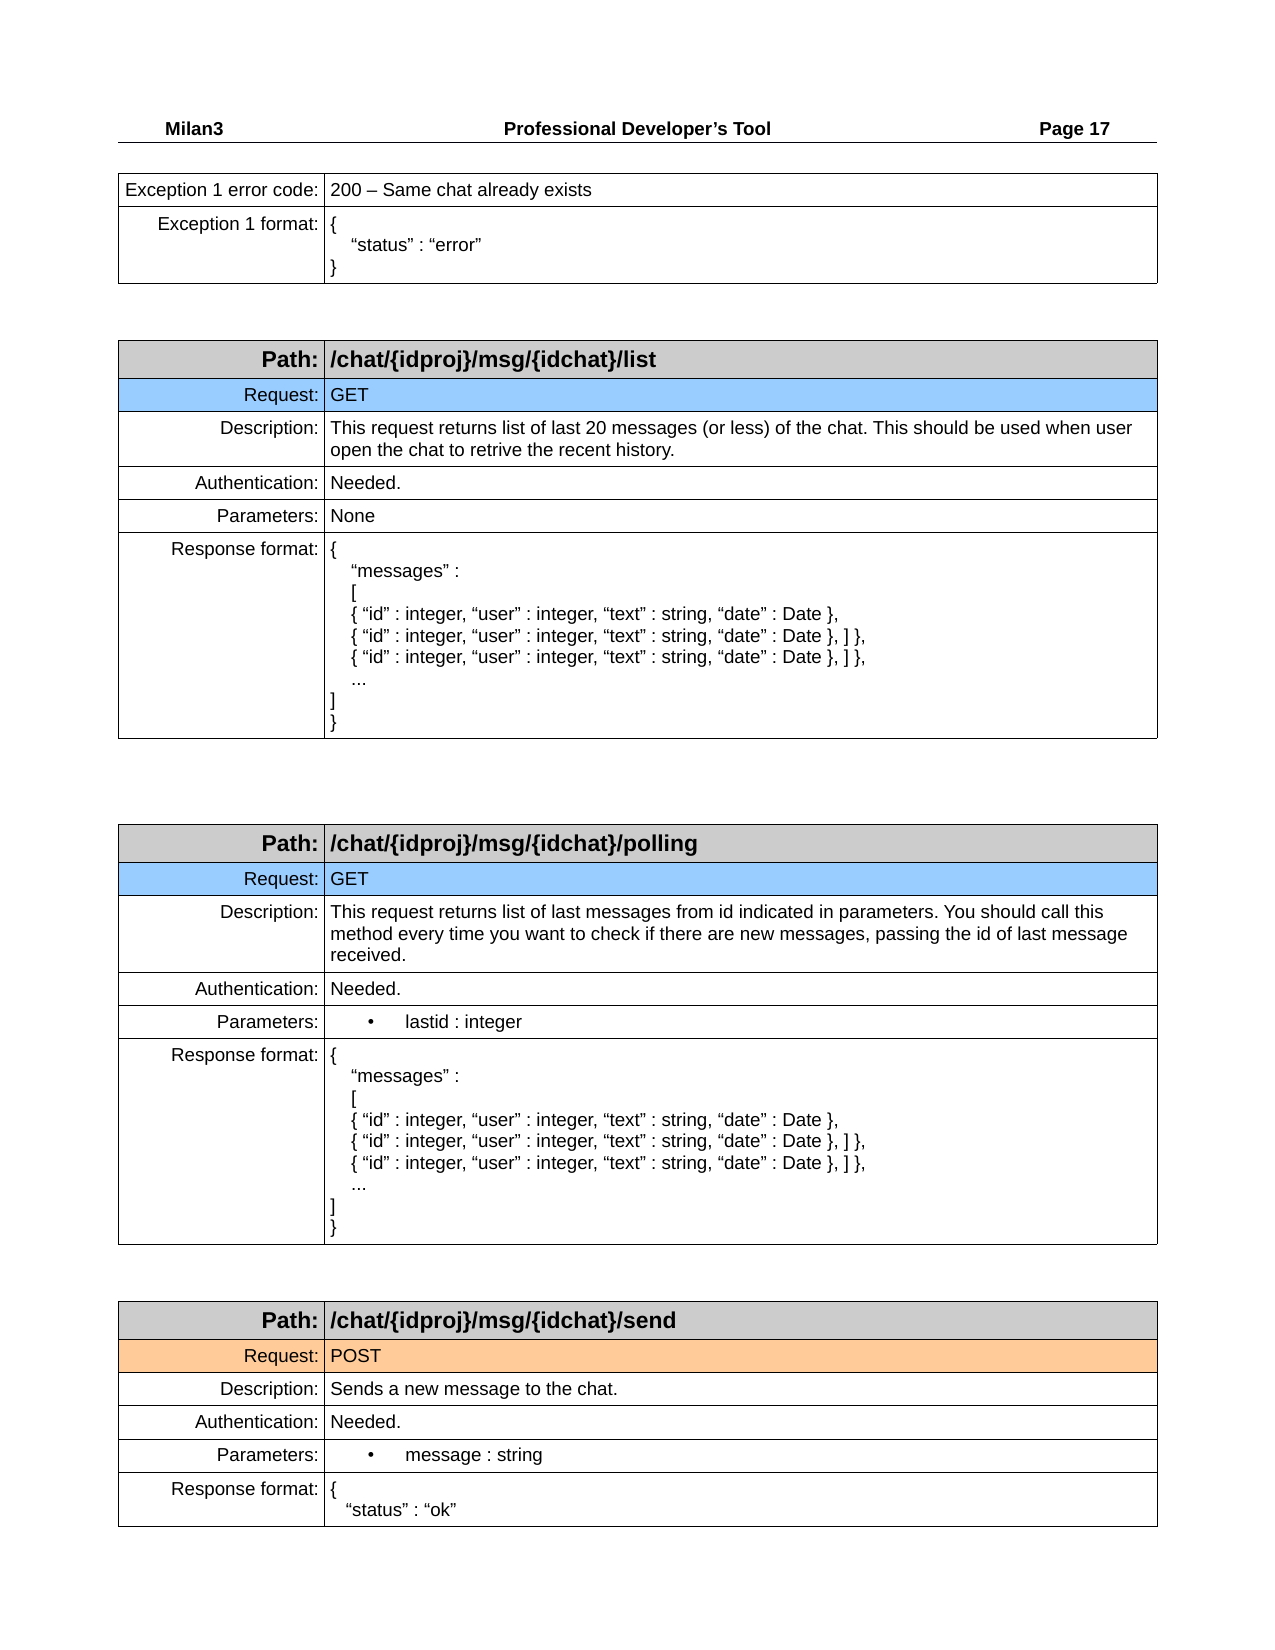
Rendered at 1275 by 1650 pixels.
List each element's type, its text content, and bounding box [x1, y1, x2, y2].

table_cell Needed. [325, 467, 1157, 499]
table_cell Request: [119, 1340, 324, 1372]
table_cell { “messages” : [ { “id” : integer, “user” : integer, “text” : string, “date” : Date }, { “id” : integer, “user” : integer, “text” : string, “date” : Date }, ] }, { “id” : integer, “user” : integer, “text” : string, “date” : Date }, ] }, ... ] } [325, 533, 1157, 738]
table_cell POST [325, 1340, 1157, 1372]
table_cell Authentication: [119, 973, 324, 1005]
table_cell Sends a new message to the chat. [325, 1373, 1157, 1405]
table_header Path: [119, 341, 324, 378]
table_cell { “status” : “ok” [325, 1473, 1157, 1526]
table_cell GET [325, 863, 1157, 895]
table_cell Response format: [119, 1039, 324, 1243]
table_cell Response format: [119, 533, 324, 738]
table_cell None [325, 500, 1157, 532]
table_header Path: [119, 1302, 324, 1339]
table_cell GET [325, 379, 1157, 411]
table_cell lastid : integer [325, 1006, 1157, 1038]
table_cell Request: [119, 863, 324, 895]
table_cell { “messages” : [ { “id” : integer, “user” : integer, “text” : string, “date” : Date }, { “id” : integer, “user” : integer, “text” : string, “date” : Date }, ] }, { “id” : integer, “user” : integer, “text” : string, “date” : Date }, ] }, ... ] } [325, 1039, 1157, 1243]
table_cell Response format: [119, 1473, 324, 1526]
table_cell Description: [119, 896, 324, 972]
table_cell Authentication: [119, 1406, 324, 1438]
table_cell Description: [119, 1373, 324, 1405]
table_header /chat/{idproj}/msg/{idchat}/polling [325, 825, 1157, 862]
table_cell Description: [119, 412, 324, 466]
table_header 200 – Same chat already exists [325, 174, 1157, 206]
table_cell Request: [119, 379, 324, 411]
table_header Path: [119, 825, 324, 862]
table_cell Authentication: [119, 467, 324, 499]
table_header /chat/{idproj}/msg/{idchat}/list [325, 341, 1157, 378]
table_cell { “status” : “error” } [325, 207, 1157, 283]
table_header /chat/{idproj}/msg/{idchat}/send [325, 1302, 1157, 1339]
table_cell Needed. [325, 973, 1157, 1005]
table_cell Parameters: [119, 500, 324, 532]
table_cell Parameters: [119, 1006, 324, 1038]
table_cell Exception 1 format: [119, 207, 324, 283]
table_cell This request returns list of last messages from id indicated in parameters. You should call this method every time you want to check if there are new messages, passing the id of last message received. [325, 896, 1157, 972]
table_cell Parameters: [119, 1440, 324, 1472]
table_header Exception 1 error code: [119, 174, 324, 206]
table_cell This request returns list of last 20 messages (or less) of the chat. This should be used when user open the chat to retrive the recent history. [325, 412, 1157, 466]
table_cell message : string [325, 1440, 1157, 1472]
table_cell Needed. [325, 1406, 1157, 1438]
